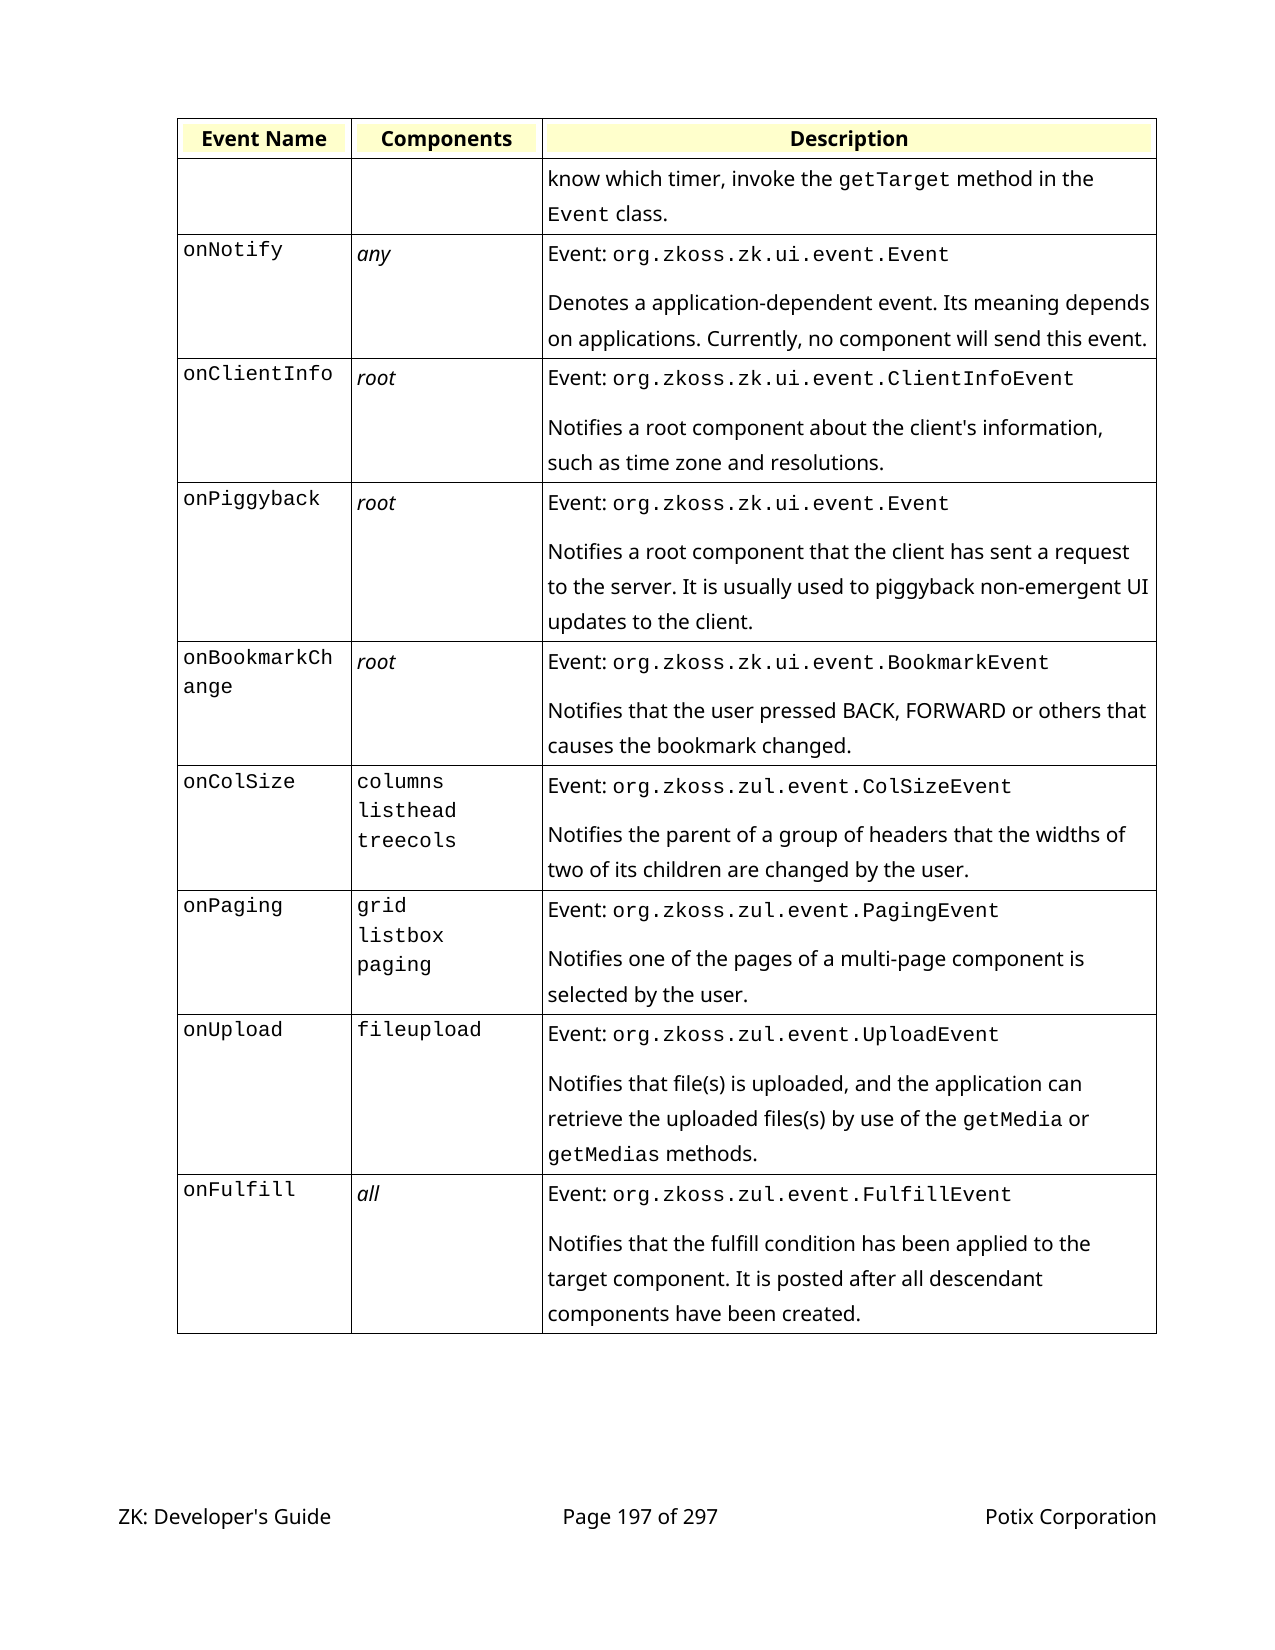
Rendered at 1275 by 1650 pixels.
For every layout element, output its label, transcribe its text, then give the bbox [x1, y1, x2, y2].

table_header Components [352, 119, 542, 158]
table_header Event Name [178, 119, 351, 158]
table_cell Event: org.zkoss.zk.ui.event.ClientInfoEvent Notifies a root component about the client's information, such as time zone and resolutions. [543, 359, 1156, 482]
table_cell onColSize [178, 766, 351, 889]
table_cell Event: org.zkoss.zk.ui.event.Event Notifies a root component that the client has sent a request to the server. It is usually used to piggyback non-emergent UI updates to the client. [543, 483, 1156, 641]
table_cell root [352, 642, 542, 765]
table_cell root [352, 359, 542, 482]
table_cell onNotify [178, 235, 351, 358]
table_cell [178, 159, 351, 233]
table_cell columns listhead treecols [352, 766, 542, 889]
table_cell Event: org.zkoss.zk.ui.event.Event Denotes a application-dependent event. Its meaning depends on applications. Currently, no component will send this event. [543, 235, 1156, 358]
table_cell Event: org.zkoss.zul.event.FulfillEvent Notifies that the fulfill condition has been applied to the target component. It is posted after all descendant components have been created. [543, 1175, 1156, 1333]
table_cell Event: org.zkoss.zul.event.PagingEvent Notifies one of the pages of a multi-page component is selected by the user. [543, 891, 1156, 1014]
table_cell fileupload [352, 1015, 542, 1174]
table_cell any [352, 235, 542, 358]
table_cell root [352, 483, 542, 641]
table_header Description [543, 119, 1156, 158]
table_cell know which timer, invoke the getTarget method in the Event class. [543, 159, 1156, 233]
table_cell Event: org.zkoss.zul.event.UploadEvent Notifies that file(s) is uploaded, and the application can retrieve the uploaded files(s) by use of the getMedia or getMedias methods. [543, 1015, 1156, 1174]
table_cell grid listbox paging [352, 891, 542, 1014]
table_cell onPiggyback [178, 483, 351, 641]
table_cell onClientInfo [178, 359, 351, 482]
table_cell Event: org.zkoss.zk.ui.event.BookmarkEvent Notifies that the user pressed BACK, FORWARD or others that causes the bookmark changed. [543, 642, 1156, 765]
table_cell onFulfill [178, 1175, 351, 1333]
table_cell all [352, 1175, 542, 1333]
table_cell onBookmarkChange [178, 642, 351, 765]
table_cell onUpload [178, 1015, 351, 1174]
table_cell onPaging [178, 891, 351, 1014]
table_cell [352, 159, 542, 233]
table_cell Event: org.zkoss.zul.event.ColSizeEvent Notifies the parent of a group of headers that the widths of two of its children are changed by the user. [543, 766, 1156, 889]
